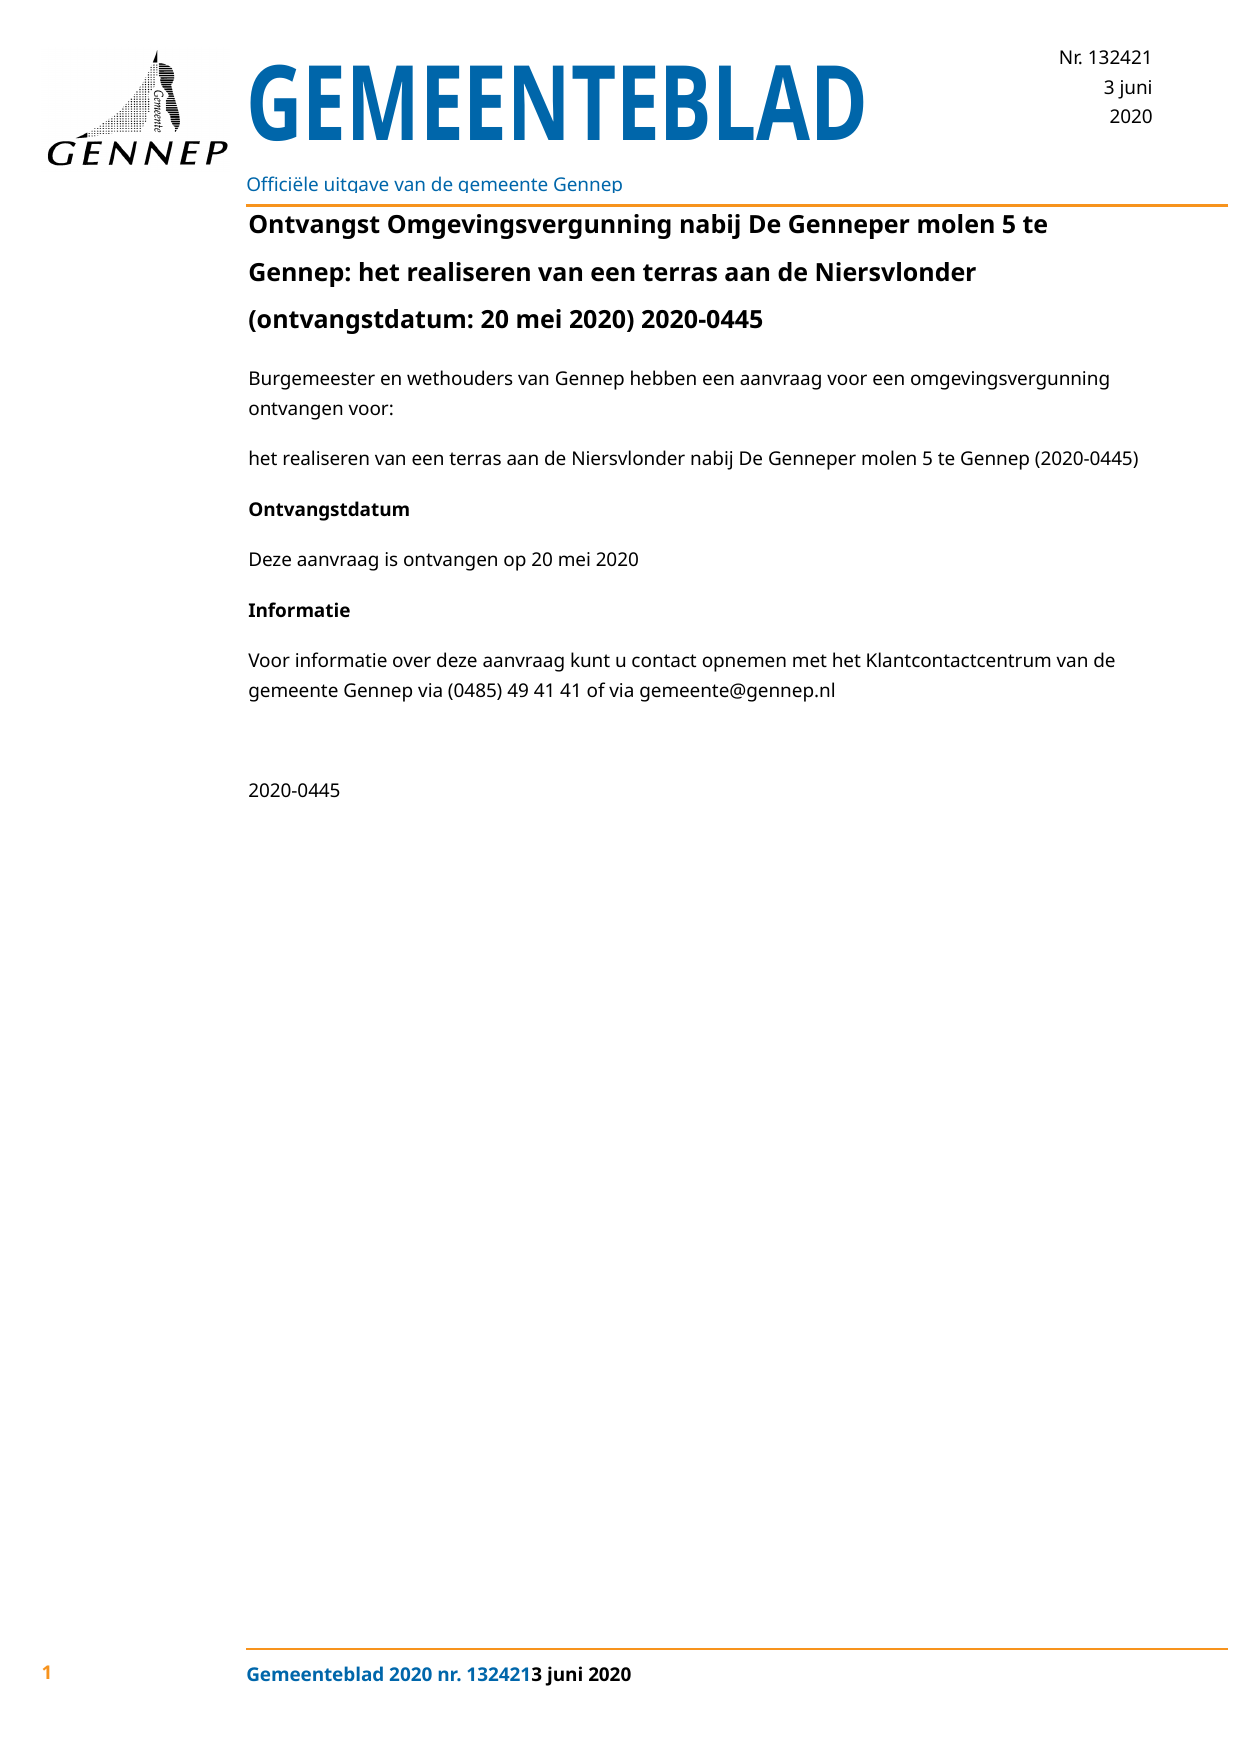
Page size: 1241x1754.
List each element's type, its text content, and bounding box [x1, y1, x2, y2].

text Ontvangst Omgevingsvergunning nabij De Genneper molen 5 te Gennep: het realiseren van een terras aan de Niersvlonder (ontvangstdatum: 20 mei 2020) 2020-0445 [248, 207, 1152, 336]
text Burgemeester en wethouders van Gennep hebben een aanvraag voor een omgevingsvergunning ontvangen voor: [248, 366, 1152, 421]
text Ontvangstdatum [248, 496, 1152, 522]
text Informatie [248, 597, 1152, 622]
text 2020-0445 [248, 778, 1152, 803]
text Voor informatie over deze aanvraag kunt u contact opnemen met het Klantcontactcentrum van de gemeente Gennep via (0485) 49 41 41 of via gemeente@gennep.nl [248, 647, 1152, 702]
text het realiseren van een terras aan de Niersvlonder nabij De Genneper molen 5 te Gennep (2020-0445) [248, 446, 1152, 471]
picture [41, 47, 231, 172]
text Deze aanvraag is ontvangen op 20 mei 2020 [248, 546, 1152, 572]
